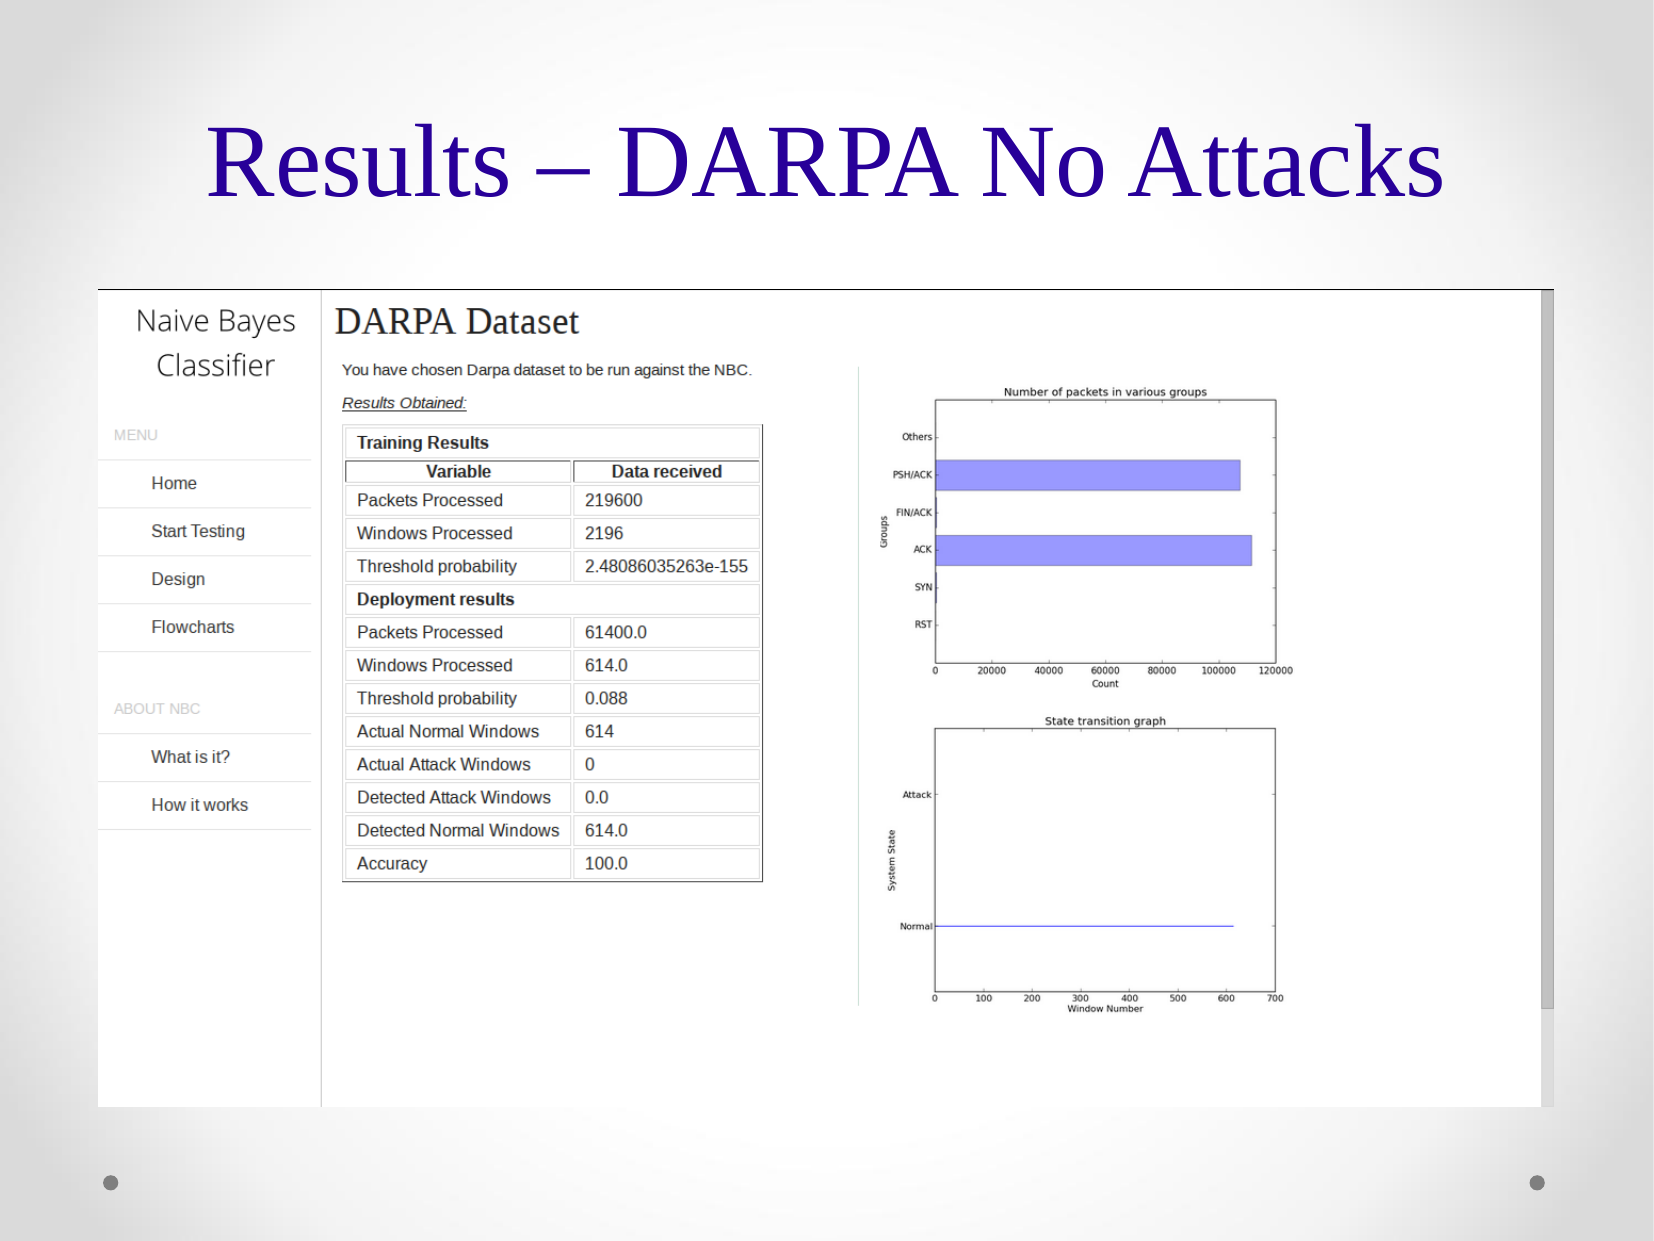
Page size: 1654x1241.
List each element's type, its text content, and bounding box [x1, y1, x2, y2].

picture [0, 0, 1654, 1241]
title Results – DARPA No Attacks [82, 35, 1571, 225]
